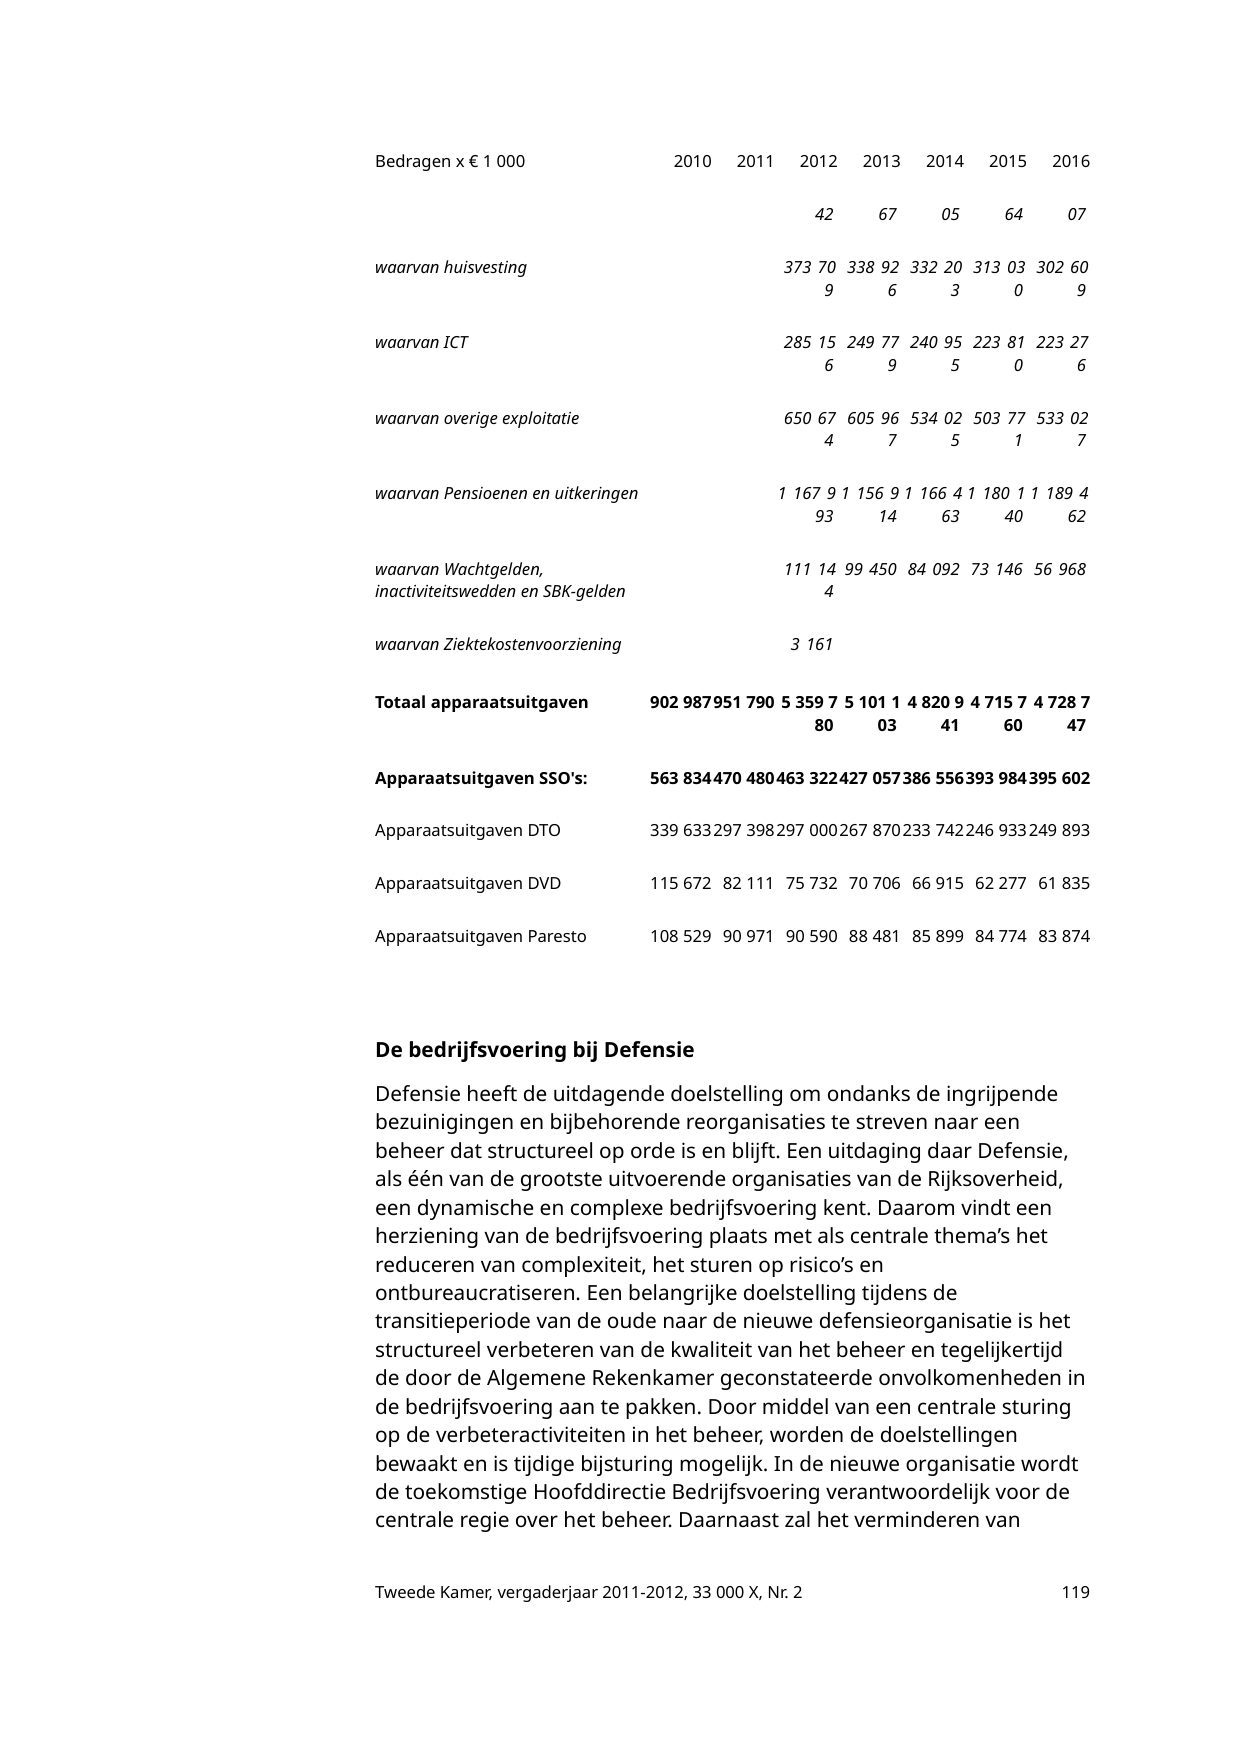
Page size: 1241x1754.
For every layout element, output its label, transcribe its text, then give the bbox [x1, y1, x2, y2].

table_cell 386 556 [901, 766, 964, 819]
text Defensie heeft de uitdagende doelstelling om ondanks de ingrijpende bezuinigingen en bijbehorende reorganisaties te streven naar een beheer dat structureel op orde is en blijft. Een uitdaging daar Defensie, als één van de grootste uitvoerende organisaties van de Rijksoverheid, een dynamische en complexe bedrijfsvoering kent. Daarom vindt een herziening van de bedrijfsvoering plaats met als centrale thema’s het reduceren van complexiteit, het sturen op risico’s en ontbureaucratiseren. Een belangrijke doelstelling tijdens de transitieperiode van de oude naar de nieuwe defensieorganisatie is het structureel verbeteren van de kwaliteit van het beheer en tegelijkertijd de door de Algemene Rekenkamer geconstateerde onvolkomenheden in de bedrijfsvoering aan te pakken. Door middel van een centrale sturing op de verbeteractiviteiten in het beheer, worden de doelstellingen bewaakt en is tijdige bijsturing mogelijk. In de nieuwe organisatie wordt de toekomstige Hoofddirectie Bedrijfsvoering verantwoordelijk voor de centrale regie over het beheer. Daarnaast zal het verminderen van [375, 1079, 1090, 1534]
table_cell 503 771 [964, 406, 1027, 482]
table_cell 56 968 [1027, 557, 1090, 632]
table_cell [711, 331, 774, 406]
table_cell 108 529 [648, 925, 711, 977]
table_cell 297 000 [775, 819, 838, 872]
table_cell 267 870 [838, 819, 901, 872]
table_cell 650 674 [775, 406, 838, 482]
table_cell [648, 331, 711, 406]
table_cell 3 161 [775, 633, 838, 691]
table_header 2016 [1027, 150, 1090, 203]
table_cell 1 189 462 [1027, 482, 1090, 557]
table_cell [648, 482, 711, 557]
table_cell [1027, 633, 1090, 691]
table_cell waarvan Ziektekostenvoorziening [375, 633, 648, 691]
table_cell 73 146 [964, 557, 1027, 632]
table_cell Apparaatsuitgaven DVD [375, 872, 648, 924]
table_cell 84 092 [901, 557, 964, 632]
table_cell waarvan Pensioenen en uitkeringen [375, 482, 648, 557]
table_cell 1 156 914 [838, 482, 901, 557]
table_cell [648, 633, 711, 691]
table_cell [711, 557, 774, 632]
table_cell 470 480 [711, 766, 774, 819]
table_cell 5 359 780 [775, 691, 838, 766]
table_cell 67 [838, 203, 901, 255]
table_cell 1 180 140 [964, 482, 1027, 557]
table_cell 951 790 [711, 691, 774, 766]
table_cell 246 933 [964, 819, 1027, 872]
table_cell [711, 255, 774, 331]
table_cell 1 167 993 [775, 482, 838, 557]
table_cell 1 166 463 [901, 482, 964, 557]
table_cell [964, 633, 1027, 691]
table_header 2010 [648, 150, 711, 203]
table_cell [648, 557, 711, 632]
table_cell 605 967 [838, 406, 901, 482]
table_header 2013 [838, 150, 901, 203]
table_cell Apparaatsuitgaven SSO's: [375, 766, 648, 819]
table_cell 115 672 [648, 872, 711, 924]
table_cell 393 984 [964, 766, 1027, 819]
table_cell 240 955 [901, 331, 964, 406]
table_cell 07 [1027, 203, 1090, 255]
table_header 2014 [901, 150, 964, 203]
table_cell Totaal apparaatsuitgaven [375, 691, 648, 766]
table_header 2015 [964, 150, 1027, 203]
table_header 2012 [775, 150, 838, 203]
table_cell 339 633 [648, 819, 711, 872]
table_cell waarvan ICT [375, 331, 648, 406]
table_cell 395 602 [1027, 766, 1090, 819]
table_cell 302 609 [1027, 255, 1090, 331]
table_cell 4 728 747 [1027, 691, 1090, 766]
table_cell 62 277 [964, 872, 1027, 924]
table_cell 85 899 [901, 925, 964, 977]
table_cell 70 706 [838, 872, 901, 924]
table_cell 297 398 [711, 819, 774, 872]
table_cell 233 742 [901, 819, 964, 872]
table_cell 427 057 [838, 766, 901, 819]
table_cell 42 [775, 203, 838, 255]
table_cell 88 481 [838, 925, 901, 977]
table_header 2011 [711, 150, 774, 203]
table_cell Apparaatsuitgaven Paresto [375, 925, 648, 977]
table_cell 05 [901, 203, 964, 255]
table_cell 313 030 [964, 255, 1027, 331]
table_cell 4 820 941 [901, 691, 964, 766]
table_cell 66 915 [901, 872, 964, 924]
table_cell 534 025 [901, 406, 964, 482]
table_cell 90 590 [775, 925, 838, 977]
table_cell waarvan overige exploitatie [375, 406, 648, 482]
table_cell 84 774 [964, 925, 1027, 977]
table_cell 111 144 [775, 557, 838, 632]
table_cell 64 [964, 203, 1027, 255]
table_cell 223 810 [964, 331, 1027, 406]
table_cell [838, 633, 901, 691]
table_cell 285 156 [775, 331, 838, 406]
table_cell 5 101 103 [838, 691, 901, 766]
table_cell 332 203 [901, 255, 964, 331]
table_cell Apparaatsuitgaven DTO [375, 819, 648, 872]
table_cell 902 987 [648, 691, 711, 766]
table_cell 533 027 [1027, 406, 1090, 482]
text De bedrijfsvoering bij Defensie [375, 1036, 1090, 1064]
table_cell 249 779 [838, 331, 901, 406]
table_cell 373 709 [775, 255, 838, 331]
table_cell [648, 255, 711, 331]
table_cell [375, 203, 648, 255]
table_cell 463 322 [775, 766, 838, 819]
table_cell 61 835 [1027, 872, 1090, 924]
table_cell 82 111 [711, 872, 774, 924]
table_cell waarvan Wachtgelden, inactiviteitswedden en SBK-gelden [375, 557, 648, 632]
table_cell 4 715 760 [964, 691, 1027, 766]
table_cell [648, 406, 711, 482]
table_cell [711, 482, 774, 557]
table_cell [711, 203, 774, 255]
table_cell 99 450 [838, 557, 901, 632]
table_cell [648, 203, 711, 255]
table_cell 83 874 [1027, 925, 1090, 977]
table_cell [711, 406, 774, 482]
table_cell [901, 633, 964, 691]
table_cell 249 893 [1027, 819, 1090, 872]
table_header Bedragen x € 1 000 [375, 150, 648, 203]
table_cell 223 276 [1027, 331, 1090, 406]
table_cell 75 732 [775, 872, 838, 924]
table_cell 563 834 [648, 766, 711, 819]
table_cell waarvan huisvesting [375, 255, 648, 331]
table_cell 90 971 [711, 925, 774, 977]
table_cell 338 926 [838, 255, 901, 331]
table_cell [711, 633, 774, 691]
